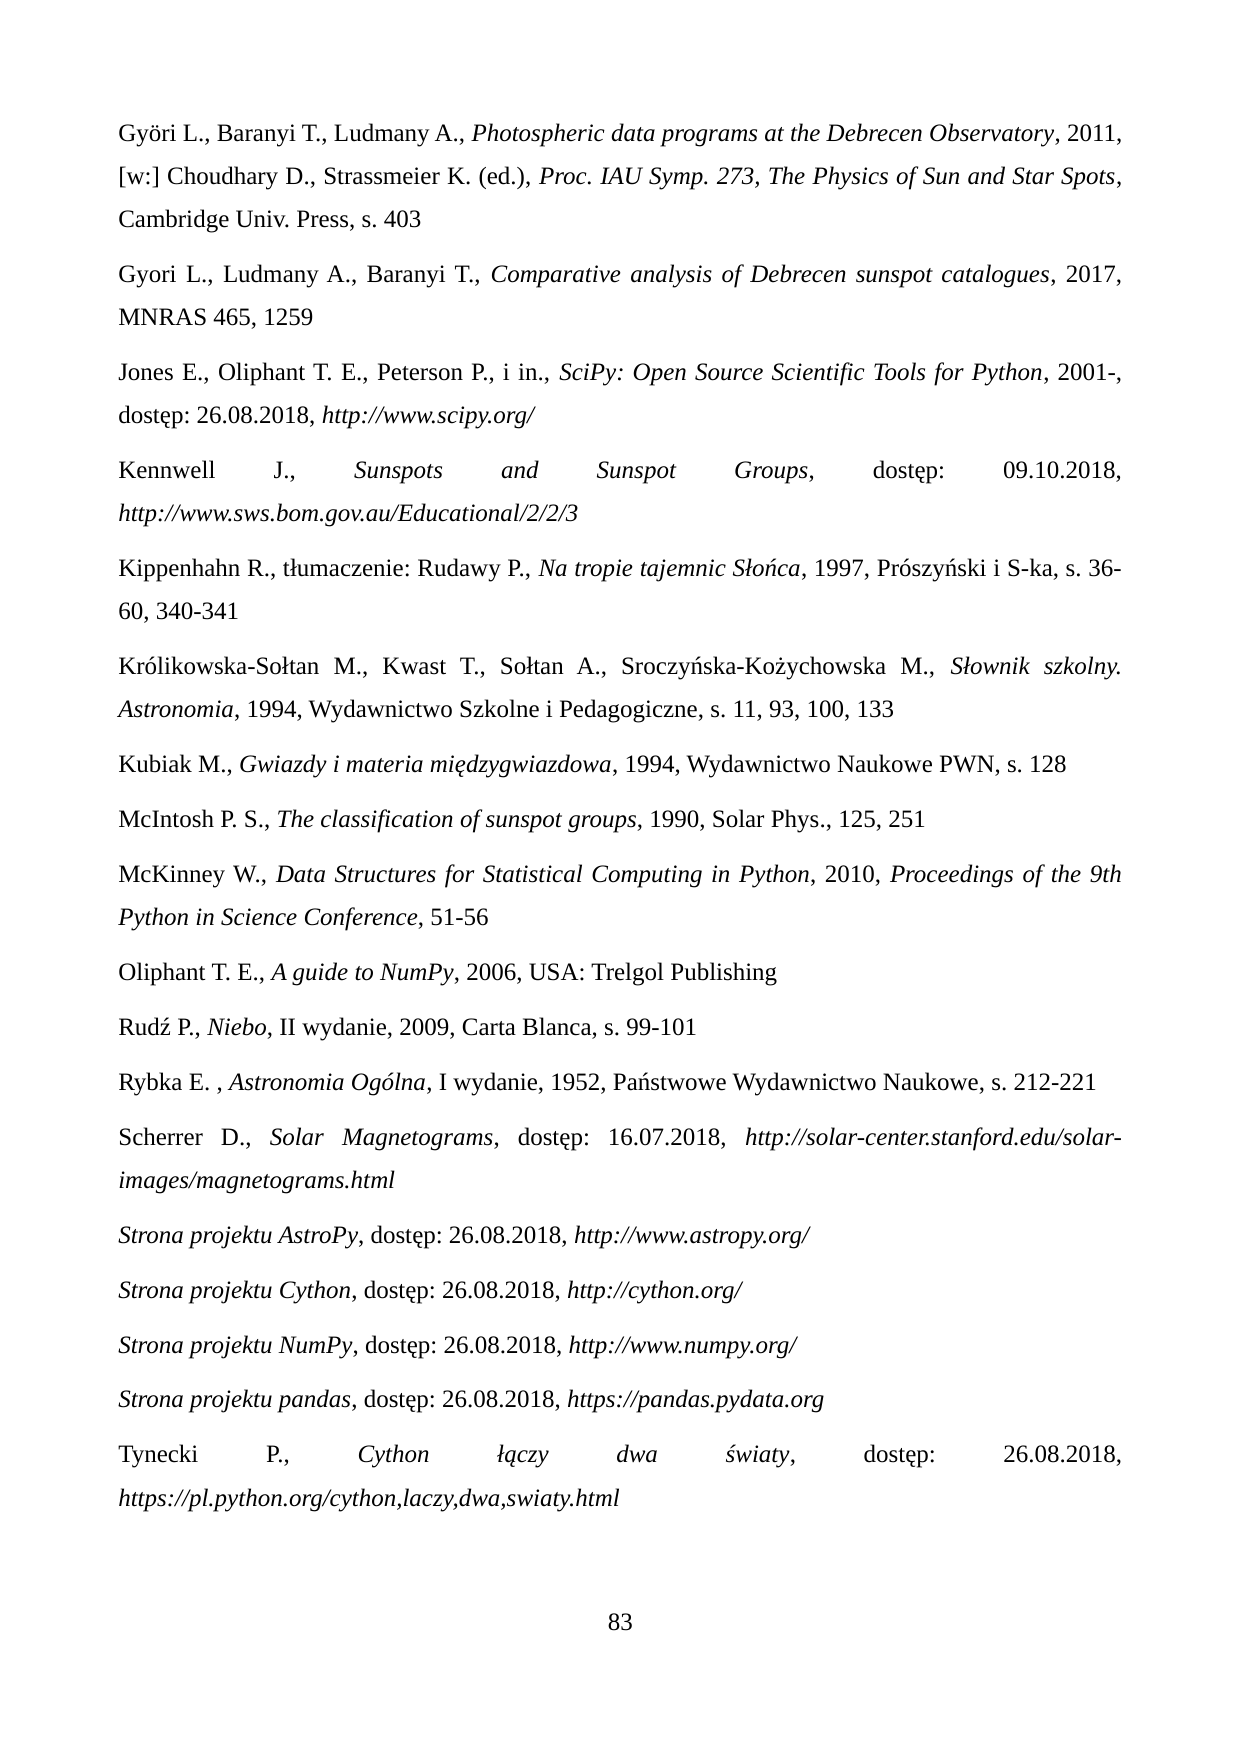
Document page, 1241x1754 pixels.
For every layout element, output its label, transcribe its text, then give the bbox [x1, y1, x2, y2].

text Gyori L., Ludmany A., Baranyi T., Comparative analysis of Debrecen sunspot catalogues, 2017, MNRAS 465, 1259 [118, 259, 1122, 331]
text Strona projektu AstroPy, dostęp: 26.08.2018, http://www.astropy.org/ [118, 1220, 1122, 1249]
text Györi L., Baranyi T., Ludmany A., Photospheric data programs at the Debrecen Observatory, 2011, [w:] Choudhary D., Strassmeier K. (ed.), Proc. IAU Symp. 273, The Physics of Sun and Star Spots, Cambridge Univ. Press, s. 403 [118, 118, 1122, 233]
text McKinney W., Data Structures for Statistical Computing in Python, 2010, Proceedings of the 9th Python in Science Conference, 51-56 [118, 859, 1122, 931]
text Kennwell J., Sunspots and Sunspot Groups, dostęp: 09.10.2018, http://www.sws.bom.gov.au/Educational/2/2/3 [118, 455, 1122, 527]
text Rudź P., Niebo, II wydanie, 2009, Carta Blanca, s. 99-101 [118, 1012, 1122, 1041]
text Strona projektu NumPy, dostęp: 26.08.2018, http://www.numpy.org/ [118, 1330, 1122, 1358]
text Rybka E. , Astronomia Ogólna, I wydanie, 1952, Państwowe Wydawnictwo Naukowe, s. 212-221 [118, 1067, 1122, 1096]
text Scherrer D., Solar Magnetograms, dostęp: 16.07.2018, http://solar-center.stanford.edu/solar-images/magnetograms.html [118, 1122, 1122, 1194]
text Kubiak M., Gwiazdy i materia międzygwiazdowa, 1994, Wydawnictwo Naukowe PWN, s. 128 [118, 749, 1122, 778]
text McIntosh P. S., The classification of sunspot groups, 1990, Solar Phys., 125, 251 [118, 804, 1122, 833]
text Strona projektu pandas, dostęp: 26.08.2018, https://pandas.pydata.org [118, 1384, 1122, 1413]
text Oliphant T. E., A guide to NumPy, 2006, USA: Trelgol Publishing [118, 957, 1122, 986]
text Kippenhahn R., tłumaczenie: Rudawy P., Na tropie tajemnic Słońca, 1997, Prószyński i S-ka, s. 36-60, 340-341 [118, 553, 1122, 625]
text Strona projektu Cython, dostęp: 26.08.2018, http://cython.org/ [118, 1275, 1122, 1303]
text Jones E., Oliphant T. E., Peterson P., i in., SciPy: Open Source Scientific Tools for Python, 2001-, dostęp: 26.08.2018, http://www.scipy.org/ [118, 357, 1122, 429]
text Tynecki P., Cython łączy dwa światy, dostęp: 26.08.2018, https://pl.python.org/cython,laczy,dwa,swiaty.html [118, 1439, 1122, 1511]
text Królikowska-Sołtan M., Kwast T., Sołtan A., Sroczyńska-Kożychowska M., Słownik szkolny. Astronomia, 1994, Wydawnictwo Szkolne i Pedagogiczne, s. 11, 93, 100, 133 [118, 651, 1122, 723]
